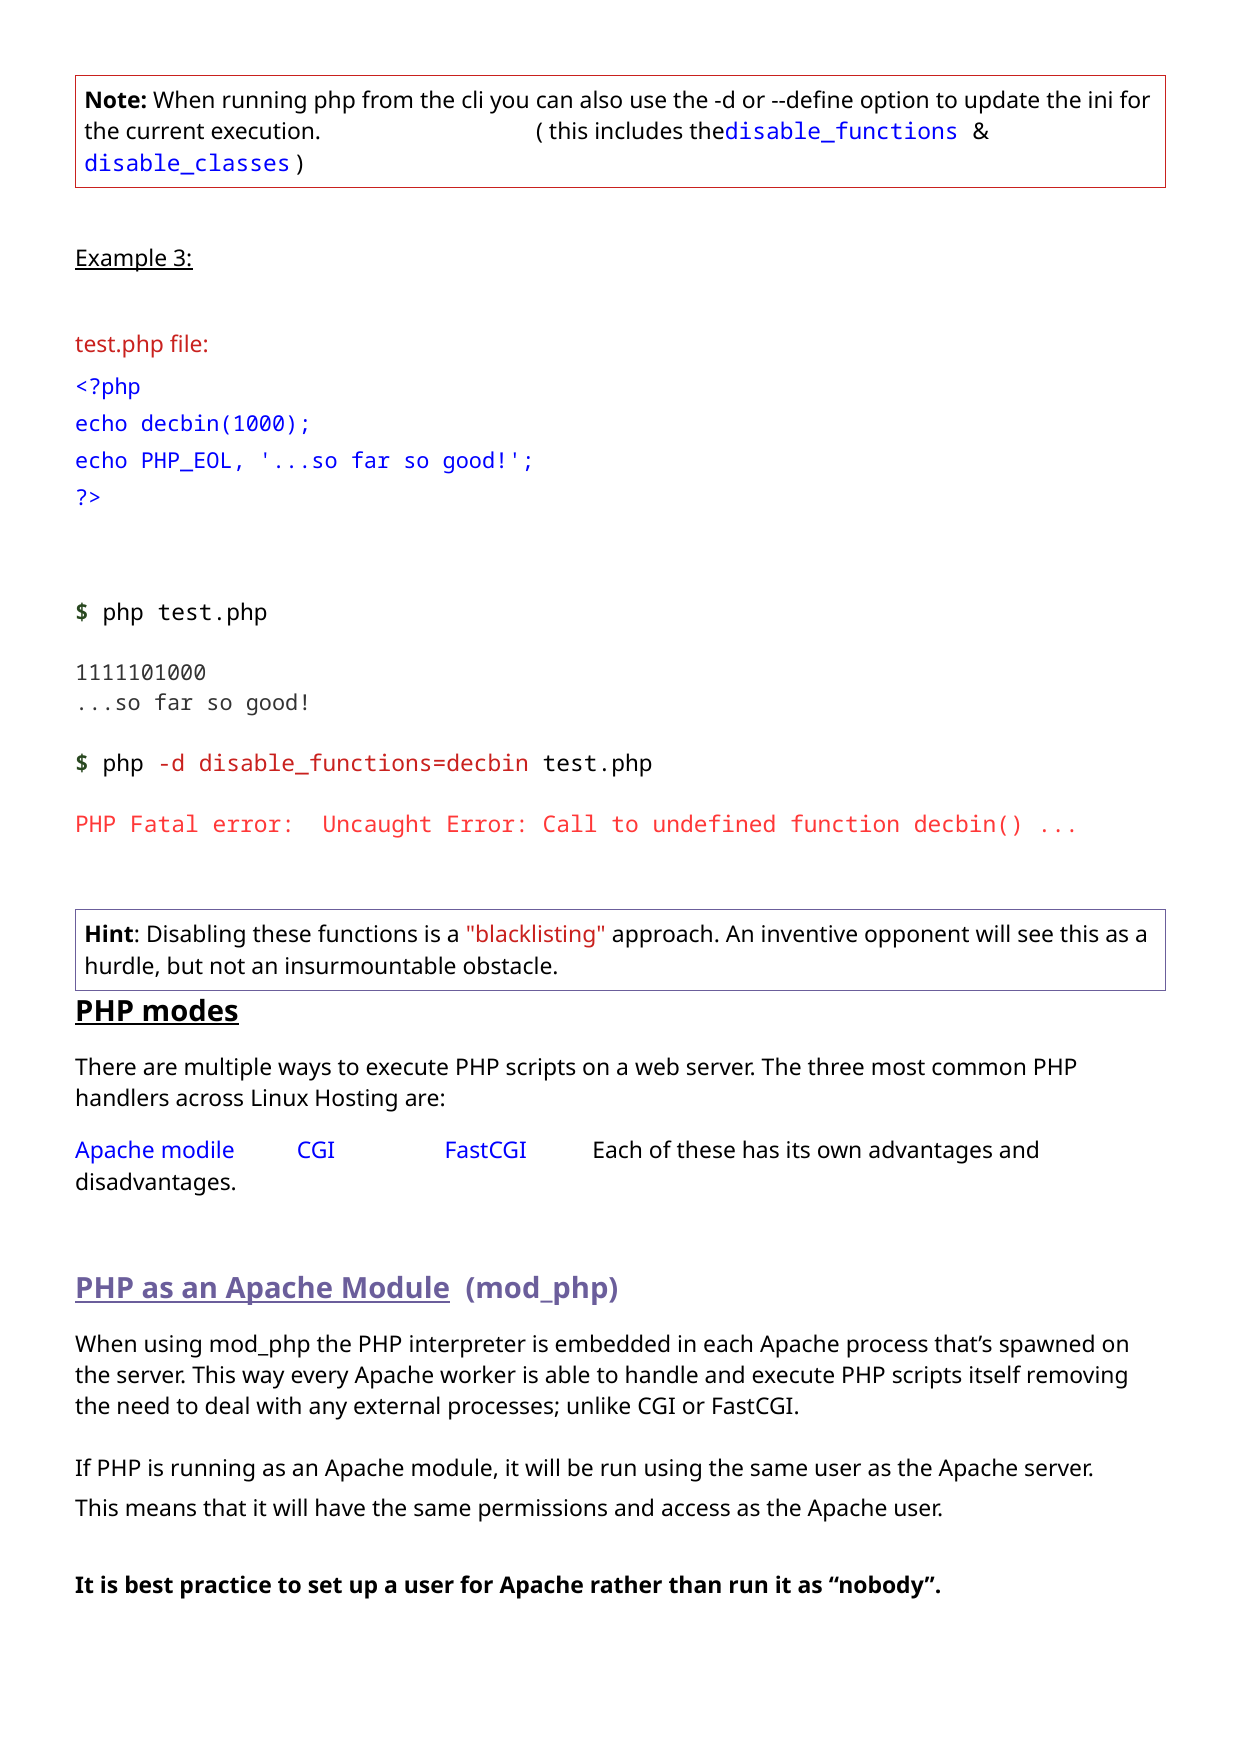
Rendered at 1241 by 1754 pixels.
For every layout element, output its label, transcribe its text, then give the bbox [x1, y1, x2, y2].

text test.php file: [75, 328, 1166, 359]
text When using mod_php the PHP interpreter is embedded in each Apache process that’s spawned on the server. This way every Apache worker is able to handle and execute PHP scripts itself removing the need to deal with any external processes; unlike CGI or FastCGI. [75, 1328, 1166, 1422]
text 1111101000 [75, 657, 1166, 687]
text <?php [75, 371, 1166, 401]
text ...so far so good! [75, 687, 1166, 716]
text This means that it will have the same permissions and access as the Apache user. [75, 1492, 1166, 1523]
text ?> [75, 482, 1166, 512]
text echo decbin(1000); [75, 408, 1166, 438]
text echo PHP_EOL, '...so far so good!'; [75, 445, 1166, 475]
text PHP as an Apache Module (mod_php) [75, 1267, 1166, 1307]
text It is best practice to set up a user for Apache rather than run it as “nobody”. [75, 1569, 1166, 1601]
text Note: When running php from the cli you can also use the -d or --define option to update the ini for the current execution. ( this includes thedisable_functions & disable_classes ) [76, 76, 1165, 187]
text There are multiple ways to execute PHP scripts on a web server. The three most common PHP handlers across Linux Hosting are: [75, 1051, 1166, 1113]
text If PHP is running as an Apache module, it will be run using the same user as the Apache server. [75, 1452, 1166, 1483]
text PHP Fatal error: Uncaught Error: Call to undefined function decbin() ... [75, 808, 1166, 839]
text Apache modile CGI FastCGI Each of these has its own advantages and disadvantages. [75, 1134, 1166, 1197]
text $ php -d disable_functions=decbin test.php [75, 746, 1166, 778]
text PHP modes [75, 991, 1166, 1029]
text Example 3: [75, 242, 1166, 273]
text Hint: Disabling these functions is a "blacklisting" approach. An inventive opponent will see this as a hurdle, but not an insurmountable obstacle. [76, 910, 1165, 990]
text $ php test.php [75, 596, 1166, 627]
